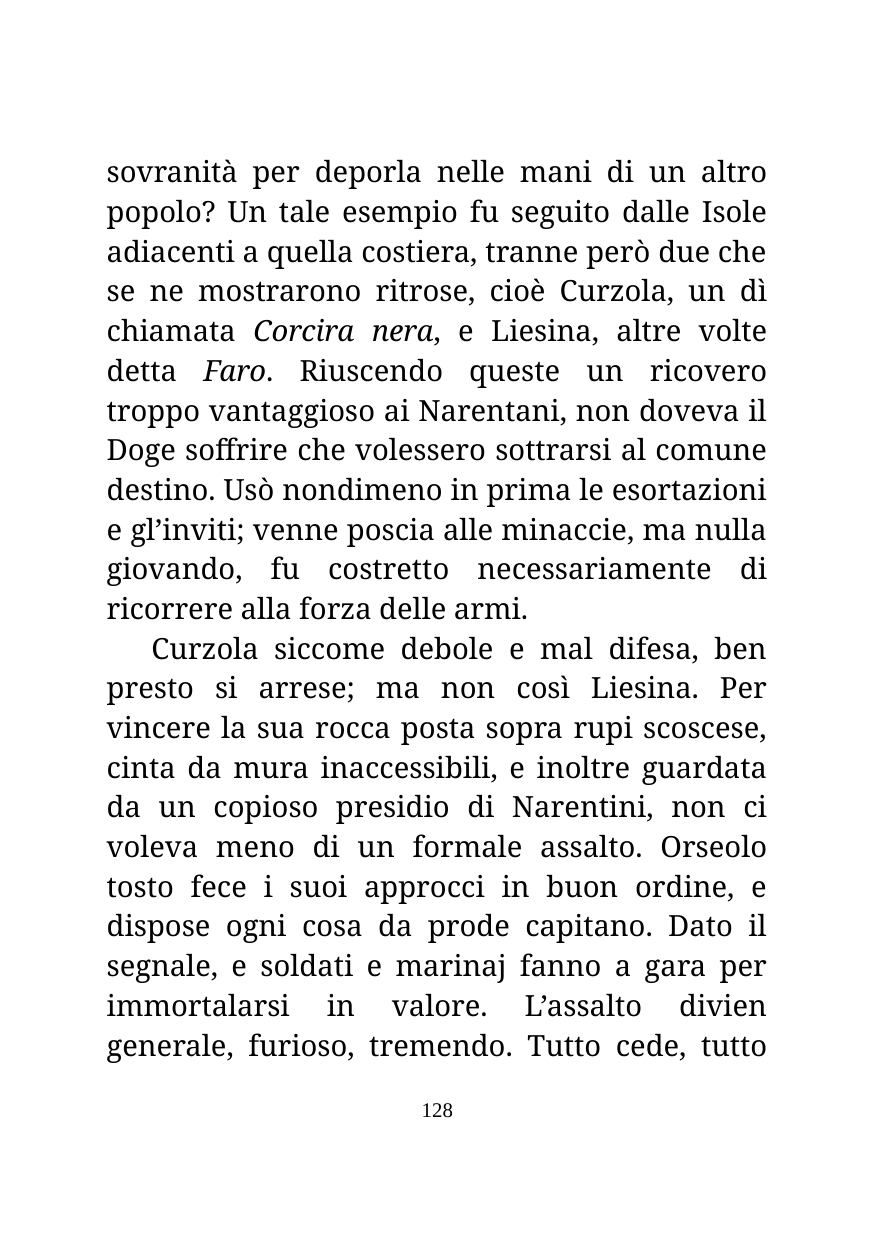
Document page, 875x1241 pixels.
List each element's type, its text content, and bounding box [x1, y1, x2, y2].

text Curzola siccome debole e mal difesa, ben presto si arrese; ma non così Liesina. Per vincere la sua rocca posta sopra rupi scoscese, cinta da mura inaccessibili, e inoltre guardata da un copioso presidio di Narentini, non ci voleva meno di un formale assalto. Orseolo tosto fece i suoi approcci in buon ordine, e dispose ogni cosa da prode capitano. Dato il segnale, e soldati e marinaj fanno a gara per immortalarsi in valore. L’assalto divien generale, furioso, tremendo. Tutto cede, tutto [106, 628, 768, 1064]
text sovranità per deporla nelle mani di un altro popolo? Un tale esempio fu seguito dalle Isole adiacenti a quella costiera, tranne però due che se ne mostrarono ritrose, cioè Curzola, un dì chiamata Corcira nera, e Liesina, altre volte detta Faro. Riuscendo queste un ricovero troppo vantaggioso ai Narentani, non doveva il Doge soffrire che volessero sottrarsi al comune destino. Usò nondimeno in prima le esortazioni e gl’inviti; venne poscia alle minaccie, ma nulla giovando, fu costretto necessariamente di ricorrere alla forza delle armi. [106, 152, 768, 628]
